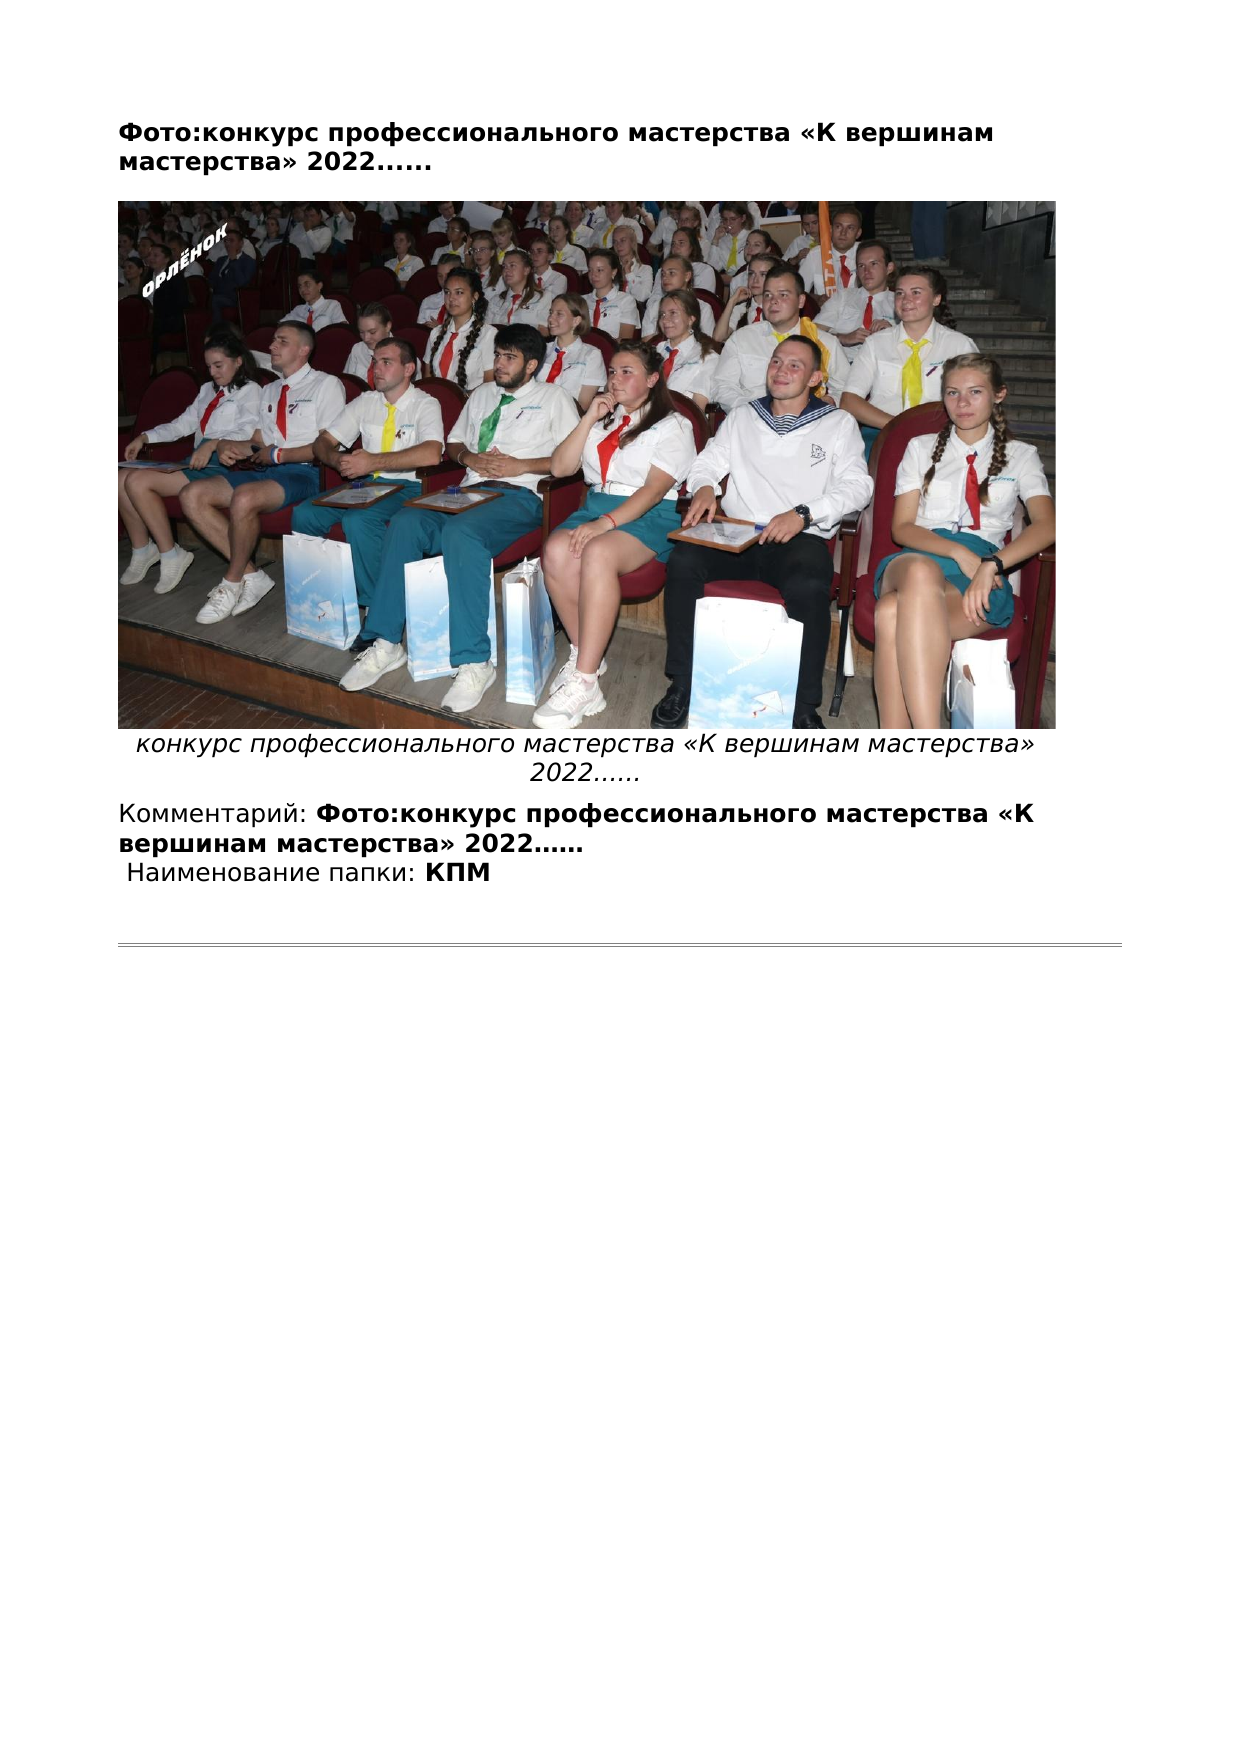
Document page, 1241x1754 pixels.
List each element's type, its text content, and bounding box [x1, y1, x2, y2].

text конкурс профессионального мастерства «К вершинам мастерства» 2022...... [118, 729, 1056, 787]
subtitle Фото:конкурс профессионального мастерства «К вершинам мастерства» 2022...... [118, 118, 1122, 176]
text Комментарий: Фото:конкурс профессионального мастерства «К вершинам мастерства» 2022…… Наименование папки: КПМ [118, 800, 1122, 916]
picture [118, 201, 1056, 729]
